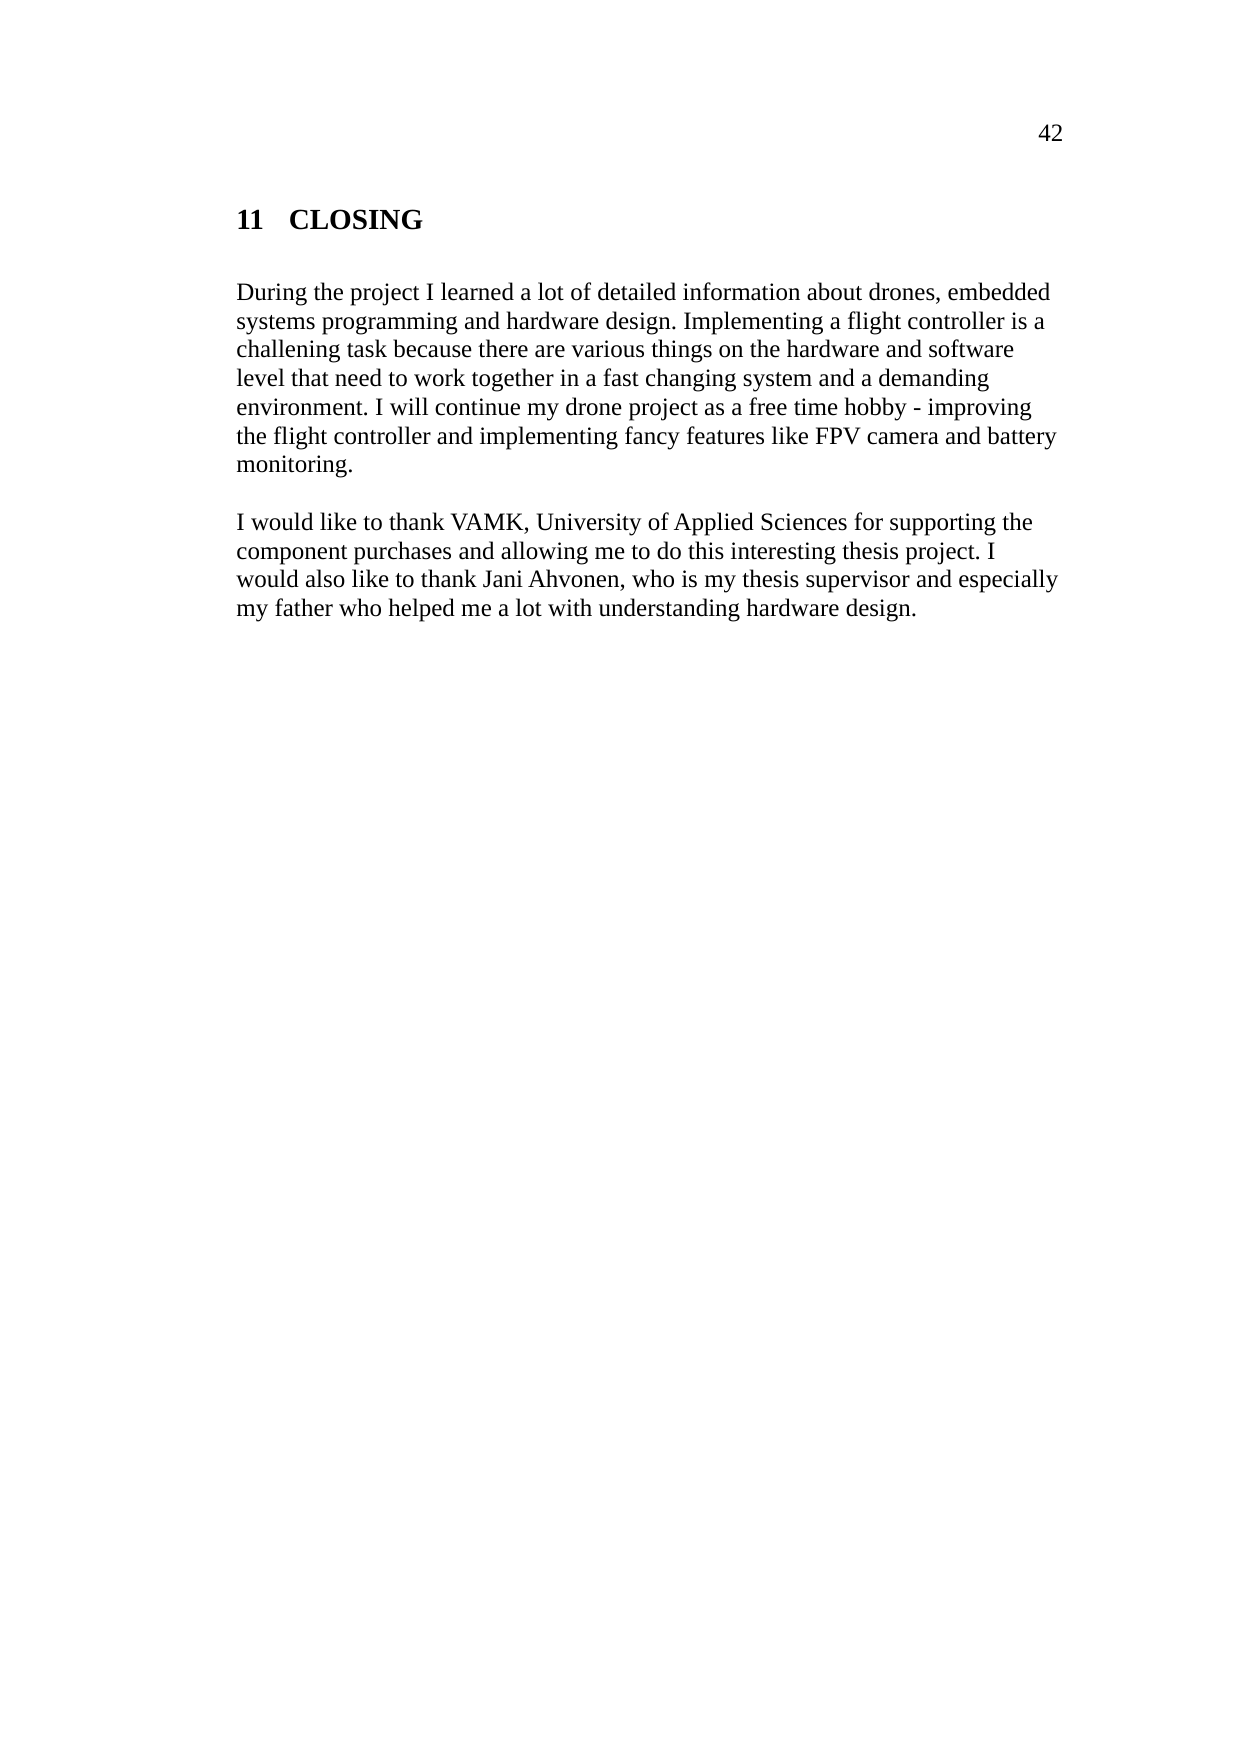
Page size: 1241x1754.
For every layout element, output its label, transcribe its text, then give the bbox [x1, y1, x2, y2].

text I would like to thank VAMK, University of Applied Sciences for supporting the component purchases and allowing me to do this interesting thesis project. I would also like to thank Jani Ahvonen, who is my thesis supervisor and especially my father who helped me a lot with understanding hardware design. [236, 507, 1063, 622]
text During the project I learned a lot of detailed information about drones, embedded systems programming and hardware design. Implementing a flight controller is a challening task because there are various things on the hardware and software level that need to work together in a fast changing system and a demanding environment. I will continue my drone project as a free time hobby - improving the flight controller and implementing fancy features like FPV camera and battery monitoring. [236, 277, 1063, 478]
subtitle Closing [236, 202, 1063, 236]
